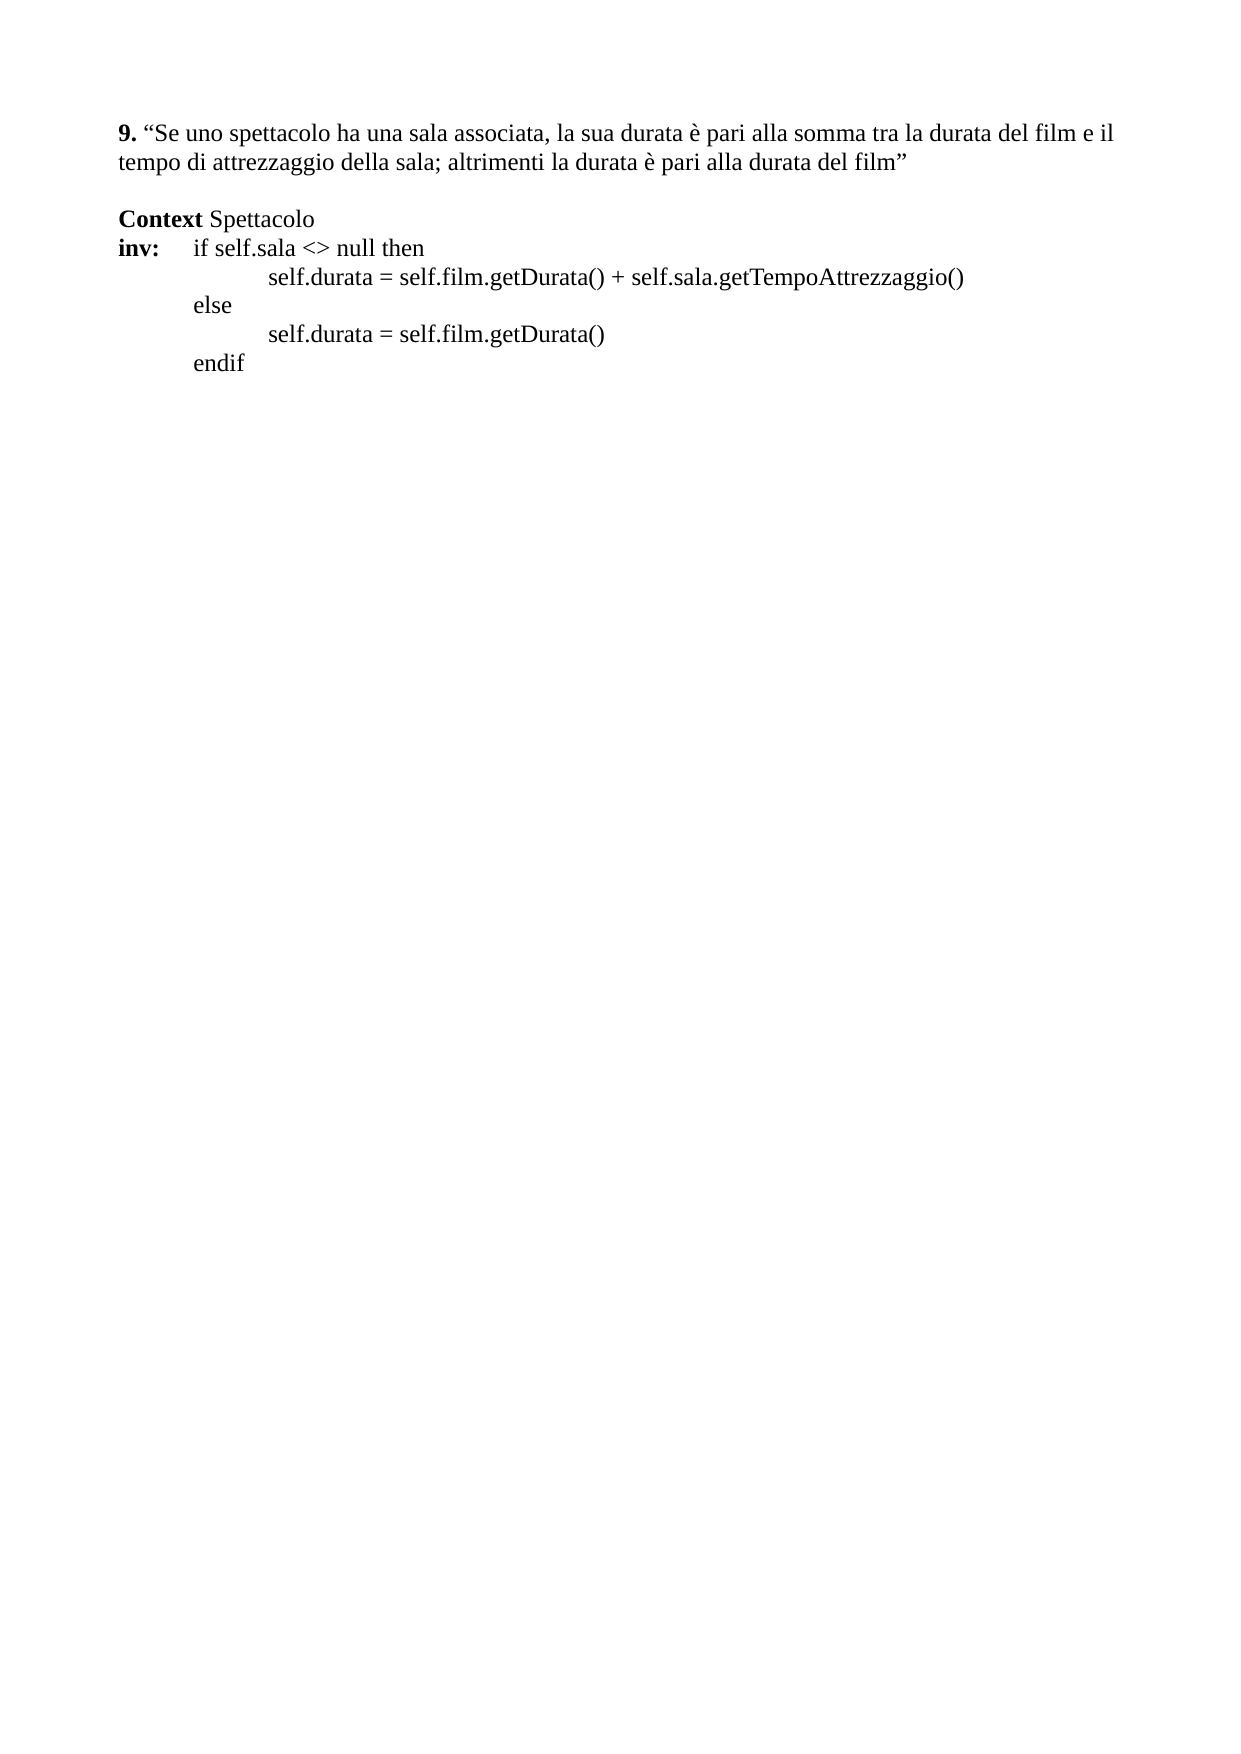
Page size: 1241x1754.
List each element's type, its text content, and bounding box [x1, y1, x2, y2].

text endif [118, 348, 1122, 377]
text self.durata = self.film.getDurata() + self.sala.getTempoAttrezzaggio() [118, 262, 1122, 291]
text Context Spettacolo [118, 204, 1122, 233]
text self.durata = self.film.getDurata() [118, 319, 1122, 348]
text inv: if self.sala <> null then [118, 233, 1122, 262]
text 9. “Se uno spettacolo ha una sala associata, la sua durata è pari alla somma tra la durata del film e il tempo di attrezzaggio della sala; altrimenti la durata è pari alla durata del film” [118, 118, 1122, 176]
text else [118, 291, 1122, 319]
